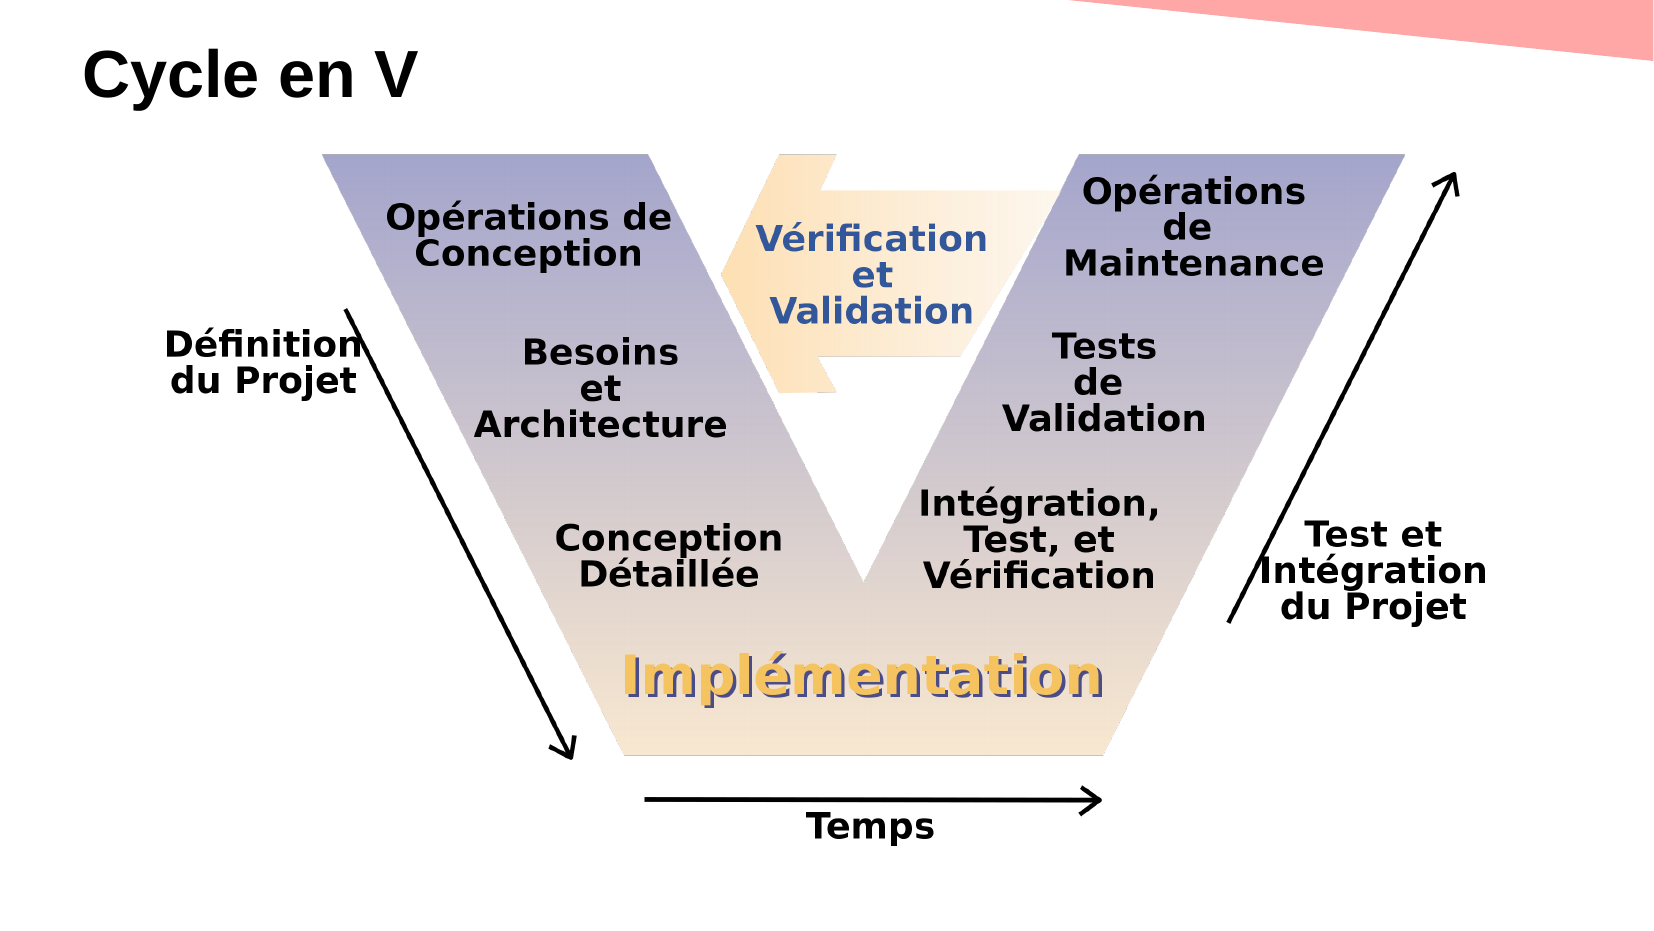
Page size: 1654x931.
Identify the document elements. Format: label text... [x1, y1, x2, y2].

picture [152, 121, 1502, 872]
text_box [1068, 0, 1654, 62]
title Cycle en V [82, 37, 1571, 122]
